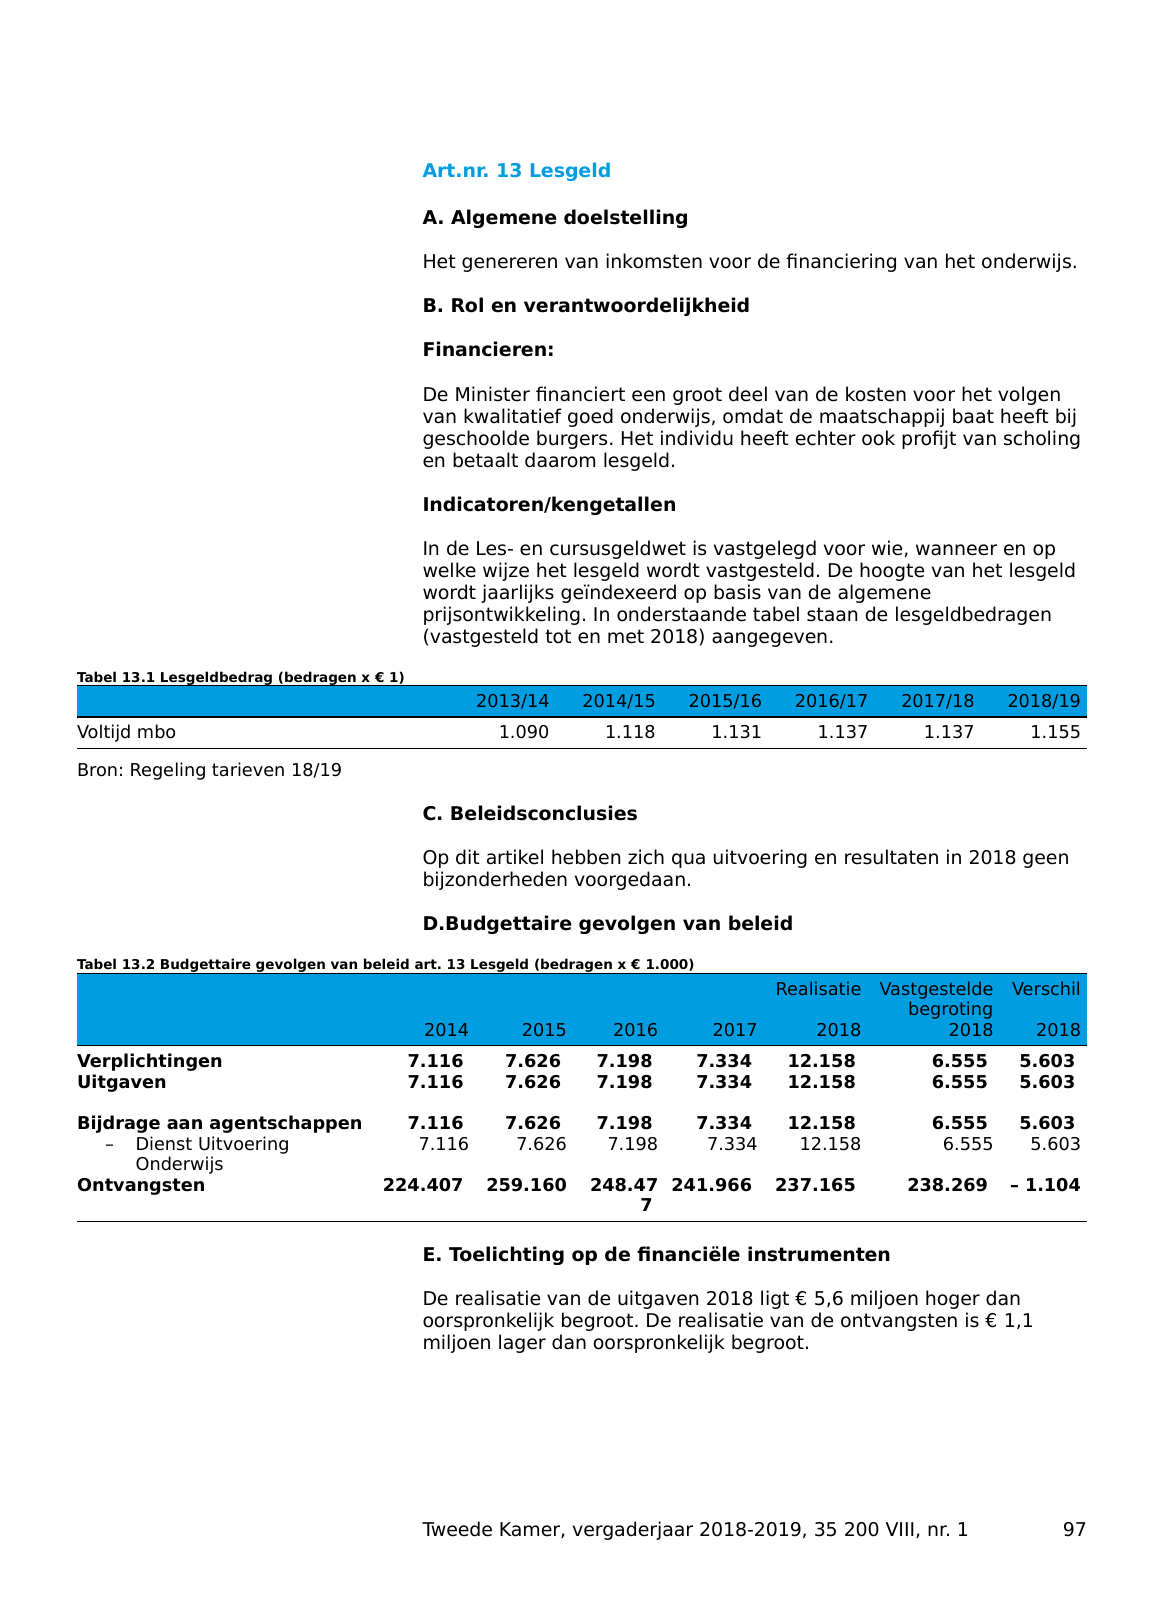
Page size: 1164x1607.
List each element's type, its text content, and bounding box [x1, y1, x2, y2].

subtitle B. Rol en verantwoordelijkheid [422, 295, 1087, 317]
table_cell 5.603 [999, 1046, 1087, 1072]
table_cell 12.158 [764, 1134, 867, 1175]
table_cell Ontvangsten [77, 1175, 363, 1221]
table_cell 1.155 [980, 718, 1087, 747]
table_cell 7.198 [573, 1072, 664, 1092]
table_cell 5.603 [999, 1072, 1087, 1092]
table_cell [573, 1092, 664, 1113]
table_header Tabel 13.1 Lesgeldbedrag (bedragen x € 1) [77, 670, 1087, 685]
table_cell 1.090 [449, 718, 555, 747]
table_cell 248.477 [573, 1175, 664, 1221]
subtitle E. Toelichting op de financiële instrumenten [422, 1244, 1087, 1266]
table_cell 7.334 [664, 1134, 763, 1175]
table_cell [664, 974, 763, 1020]
text Op dit artikel hebben zich qua uitvoering en resultaten in 2018 geen bijzonderheden voorgedaan. [422, 847, 1087, 891]
table_cell 2016 [573, 1020, 664, 1045]
text In de Les- en cursusgeldwet is vastgelegd voor wie, wanneer en op welke wijze het lesgeld wordt vastgesteld. De hoogte van het lesgeld wordt jaarlijks geïndexeerd op basis van de algemene prijsontwikkeling. In onderstaande tabel staan de lesgeldbedragen (vastgesteld tot en met 2018) aangegeven. [422, 538, 1087, 648]
table_cell [77, 1134, 99, 1175]
table_cell 2014 [363, 1020, 475, 1045]
table_cell [130, 1092, 243, 1113]
table_cell [130, 974, 243, 1020]
table_cell 7.334 [664, 1046, 763, 1072]
table_cell 6.555 [867, 1113, 999, 1133]
table_cell 2017 [664, 1020, 763, 1045]
table_cell Verplichtingen [77, 1046, 363, 1072]
table_cell 1.137 [874, 718, 980, 747]
table_cell – [99, 1134, 129, 1175]
table_cell 2016/17 [768, 686, 874, 716]
table_cell 7.198 [573, 1113, 664, 1133]
table_cell [77, 1092, 129, 1113]
table_cell 7.626 [475, 1046, 572, 1072]
table_cell 12.158 [764, 1072, 867, 1092]
table_cell 7.334 [664, 1072, 763, 1092]
table_cell Bijdrage aan agentschappen [77, 1113, 363, 1133]
text De realisatie van de uitgaven 2018 ligt € 5,6 miljoen hoger dan oorspronkelijk begroot. De realisatie van de ontvangsten is € 1,1 miljoen lager dan oorspronkelijk begroot. [422, 1288, 1087, 1354]
table_cell 7.626 [475, 1113, 572, 1133]
table_cell 238.269 [867, 1175, 999, 1221]
table_cell 2014/15 [555, 686, 661, 716]
text Het genereren van inkomsten voor de financiering van het onderwijs. [422, 251, 1087, 273]
table_cell 2015/16 [661, 686, 768, 716]
table_cell 7.198 [573, 1046, 664, 1072]
table_cell 2013/14 [449, 686, 555, 716]
table_cell [77, 686, 449, 716]
table_cell Realisatie [764, 974, 867, 1020]
subtitle Art.nr. 13 Lesgeld [422, 160, 1087, 182]
table_cell [243, 1092, 363, 1113]
table_cell [867, 1092, 999, 1113]
table_cell 2015 [475, 1020, 572, 1045]
table_cell 7.626 [475, 1134, 572, 1175]
table_cell 5.603 [999, 1134, 1087, 1175]
table_cell 7.116 [363, 1046, 475, 1072]
subtitle Financieren: [422, 339, 1087, 361]
table_cell – 1.104 [999, 1175, 1087, 1221]
table_cell 2018 [764, 1020, 867, 1045]
table_cell 7.198 [573, 1134, 664, 1175]
table_cell Vastgestelde begroting [867, 974, 999, 1020]
table_cell [573, 974, 664, 1020]
table_cell 7.626 [475, 1072, 572, 1092]
table_cell Uitgaven [77, 1072, 363, 1092]
table_cell 12.158 [764, 1113, 867, 1133]
table_cell 6.555 [867, 1072, 999, 1092]
table_cell [363, 974, 475, 1020]
table_cell 6.555 [867, 1046, 999, 1072]
table_cell Bron: Regeling tarieven 18/19 [77, 749, 1087, 781]
table_cell [77, 1020, 129, 1045]
table_cell 7.116 [363, 1113, 475, 1133]
table_cell [243, 974, 363, 1020]
subtitle C. Beleidsconclusies [422, 803, 1087, 825]
table_cell [130, 1020, 243, 1045]
table_cell 2018/19 [980, 686, 1087, 716]
table_cell 6.555 [867, 1134, 999, 1175]
table_cell Verschil [999, 974, 1087, 1020]
table_cell 7.116 [363, 1072, 475, 1092]
table_cell 7.116 [363, 1134, 475, 1175]
table_cell 1.131 [661, 718, 768, 747]
table_header Tabel 13.2 Budgettaire gevolgen van beleid art. 13 Lesgeld (bedragen x € 1.000) [77, 957, 1087, 973]
table_cell 2018 [867, 1020, 999, 1045]
subtitle Indicatoren/kengetallen [422, 494, 1087, 516]
table_cell [475, 974, 572, 1020]
table_cell 7.334 [664, 1113, 763, 1133]
table_cell 224.407 [363, 1175, 475, 1221]
table_cell Dienst Uitvoering Onderwijs [130, 1134, 363, 1175]
table_cell 237.165 [764, 1175, 867, 1221]
table_cell [77, 974, 129, 1020]
table_cell [243, 1020, 363, 1045]
table_cell [363, 1092, 475, 1113]
table_cell [999, 1092, 1087, 1113]
table_cell 5.603 [999, 1113, 1087, 1133]
table_cell 259.160 [475, 1175, 572, 1221]
table_cell Voltijd mbo [77, 718, 449, 747]
table_cell 1.137 [768, 718, 874, 747]
table_cell 241.966 [664, 1175, 763, 1221]
table_cell [764, 1092, 867, 1113]
subtitle D.Budgettaire gevolgen van beleid [422, 913, 1087, 935]
table_cell [475, 1092, 572, 1113]
table_cell 2017/18 [874, 686, 980, 716]
text De Minister financiert een groot deel van de kosten voor het volgen van kwalitatief goed onderwijs, omdat de maatschappij baat heeft bij geschoolde burgers. Het individu heeft echter ook profijt van scholing en betaalt daarom lesgeld. [422, 383, 1087, 471]
table_cell 2018 [999, 1020, 1087, 1045]
table_cell 12.158 [764, 1046, 867, 1072]
table_cell [664, 1092, 763, 1113]
subtitle A. Algemene doelstelling [422, 207, 1087, 229]
table_cell 1.118 [555, 718, 661, 747]
